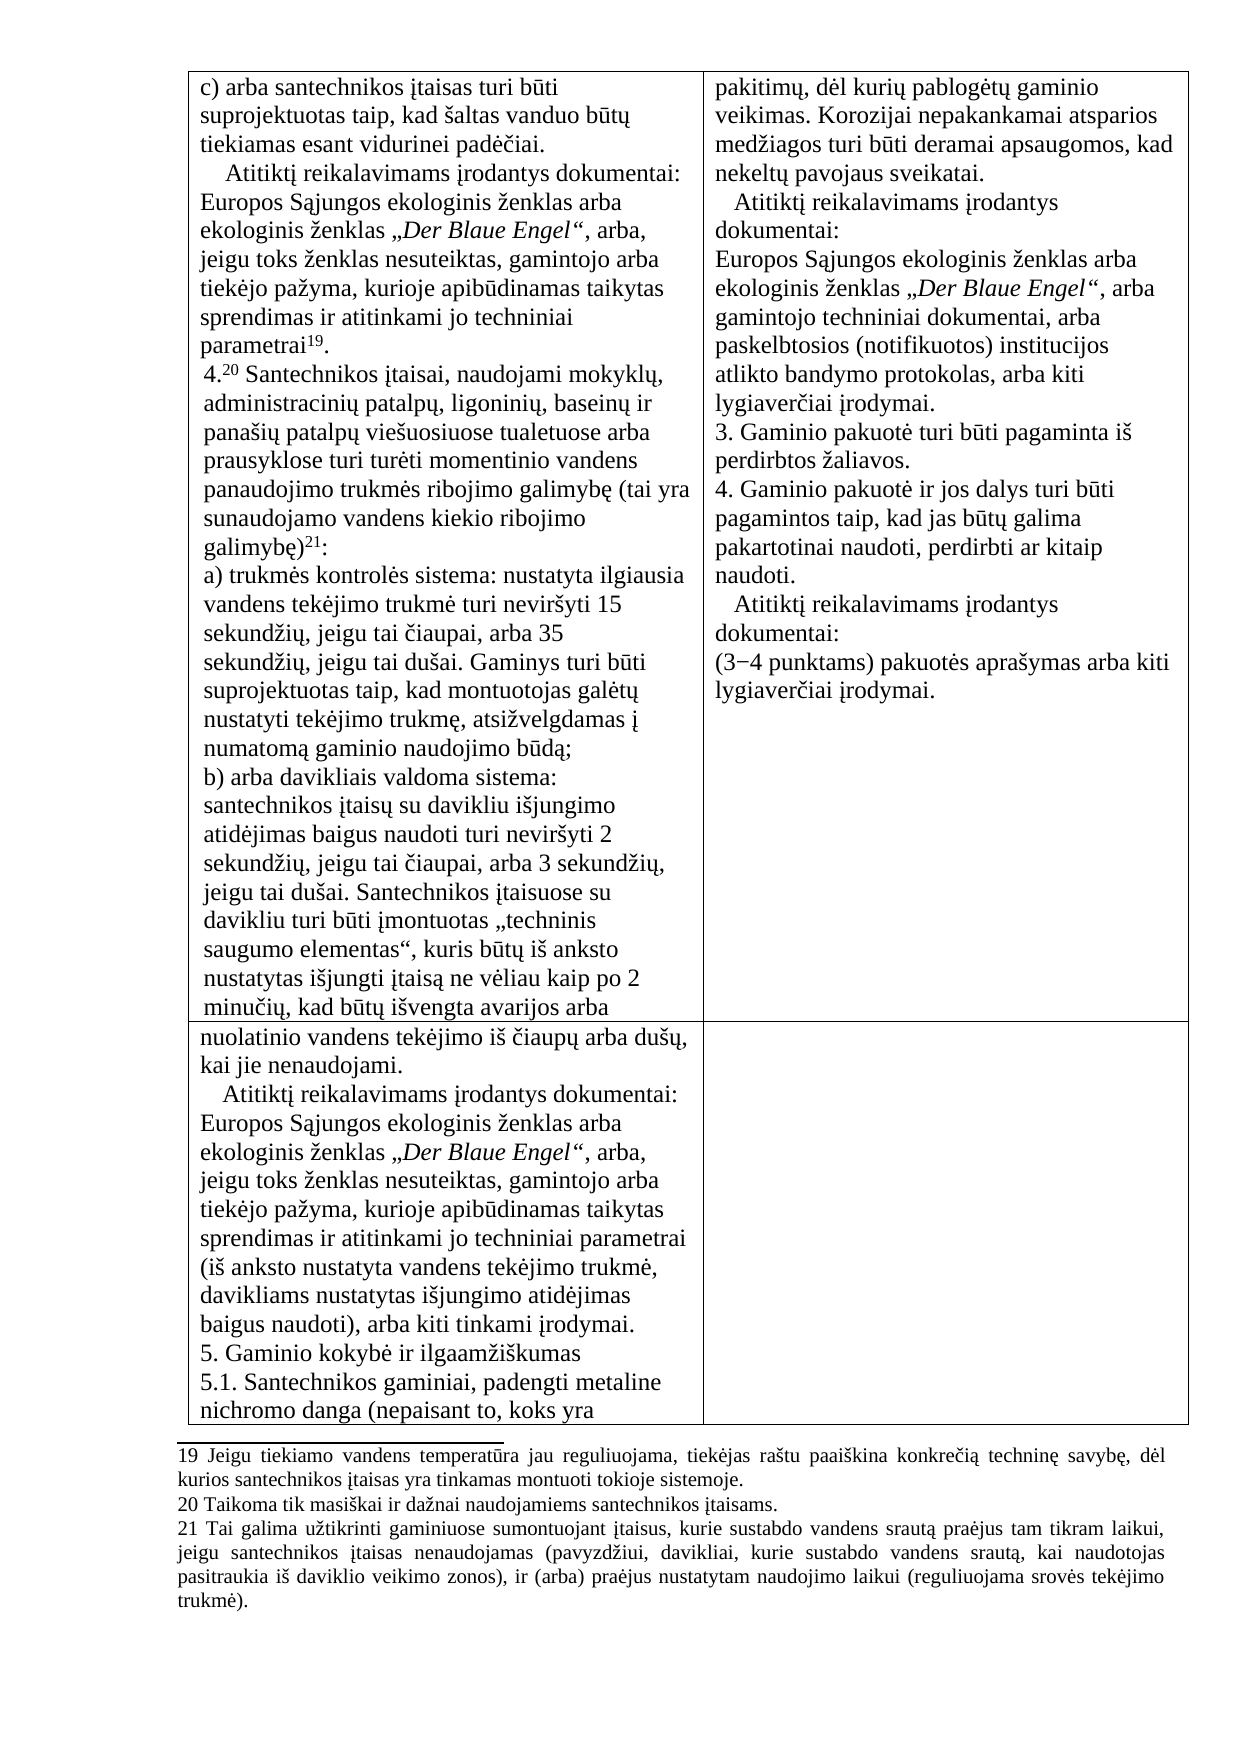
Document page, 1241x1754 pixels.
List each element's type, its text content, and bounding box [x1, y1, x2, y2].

table_cell c) arba santechnikos įtaisas turi būti suprojektuotas taip, kad šaltas vanduo būtų tiekiamas esant vidurinei padėčiai. Atitiktį reikalavimams įrodantys dokumentai: Europos Sąjungos ekologinis ženklas arba ekologinis ženklas „Der Blaue Engel“, arba, jeigu toks ženklas nesuteiktas, gamintojo arba tiekėjo pažyma, kurioje apibūdinamas taikytas sprendimas ir atitinkami jo techniniai parametrai. 4. Santechnikos įtaisai, naudojami mokyklų, administracinių patalpų, ligoninių, baseinų ir panašių patalpų viešuosiuose tualetuose arba prausyklose turi turėti momentinio vandens panaudojimo trukmės ribojimo galimybę (tai yra sunaudojamo vandens kiekio ribojimo galimybę): a) trukmės kontrolės sistema: nustatyta ilgiausia vandens tekėjimo trukmė turi neviršyti 15 sekundžių, jeigu tai čiaupai, arba 35 sekundžių, jeigu tai dušai. Gaminys turi būti suprojektuotas taip, kad montuotojas galėtų nustatyti tekėjimo trukmę, atsižvelgdamas į numatomą gaminio naudojimo būdą; b) arba davikliais valdoma sistema: santechnikos įtaisų su davikliu išjungimo atidėjimas baigus naudoti turi neviršyti 2 sekundžių, jeigu tai čiaupai, arba 3 sekundžių, jeigu tai dušai. Santechnikos įtaisuose su davikliu turi būti įmontuotas „techninis saugumo elementas“, kuris būtų iš anksto nustatytas išjungti įtaisą ne vėliau kaip po 2 minučių, kad būtų išvengta avarijos arba [189, 72, 703, 1021]
table_cell pakitimų, dėl kurių pablogėtų gaminio veikimas. Korozijai nepakankamai atsparios medžiagos turi būti deramai apsaugomos, kad nekeltų pavojaus sveikatai. Atitiktį reikalavimams įrodantys dokumentai: Europos Sąjungos ekologinis ženklas arba ekologinis ženklas „Der Blaue Engel“, arba gamintojo techniniai dokumentai, arba paskelbtosios (notifikuotos) institucijos atlikto bandymo protokolas, arba kiti lygiaverčiai įrodymai. 3. Gaminio pakuotė turi būti pagaminta iš perdirbtos žaliavos. 4. Gaminio pakuotė ir jos dalys turi būti pagamintos taip, kad jas būtų galima pakartotinai naudoti, perdirbti ar kitaip naudoti. Atitiktį reikalavimams įrodantys dokumentai: (3−4 punktams) pakuotės aprašymas arba kiti lygiaverčiai įrodymai. [704, 72, 1188, 1021]
table_cell nuolatinio vandens tekėjimo iš čiaupų arba dušų, kai jie nenaudojami. Atitiktį reikalavimams įrodantys dokumentai: Europos Sąjungos ekologinis ženklas arba ekologinis ženklas „Der Blaue Engel“, arba, jeigu toks ženklas nesuteiktas, gamintojo arba tiekėjo pažyma, kurioje apibūdinamas taikytas sprendimas ir atitinkami jo techniniai parametrai (iš anksto nustatyta vandens tekėjimo trukmė, davikliams nustatytas išjungimo atidėjimas baigus naudoti), arba kiti tinkami įrodymai. 5. Gaminio kokybė ir ilgaamžiškumas 5.1. Santechnikos gaminiai, padengti metaline nichromo danga (nepaisant to, koks yra [189, 1022, 703, 1424]
table_cell [704, 1022, 1188, 1424]
